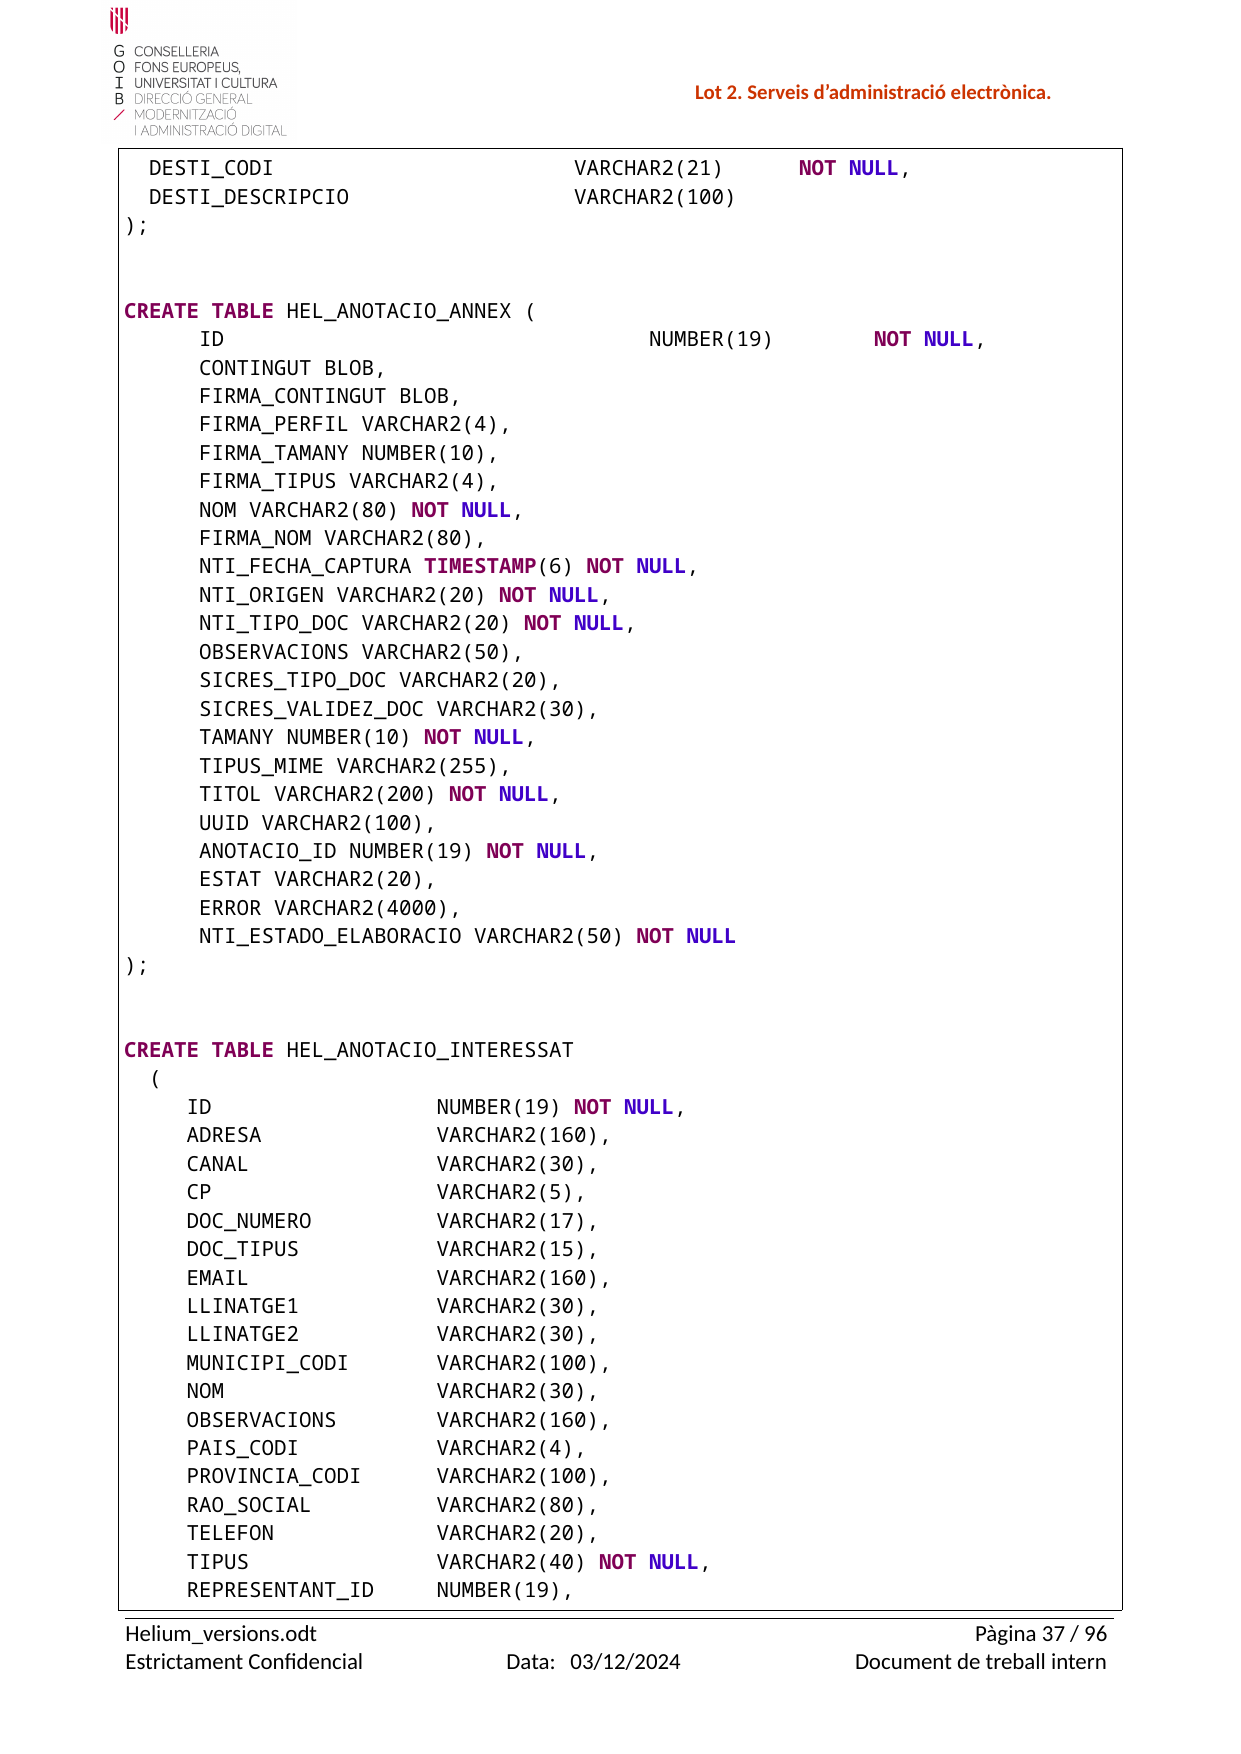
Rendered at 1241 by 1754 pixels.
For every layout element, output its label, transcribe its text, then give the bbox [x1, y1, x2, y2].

table_header DESTI_CODI VARCHAR2(21) NOT NULL, DESTI_DESCRIPCIO VARCHAR2(100) ); CREATE TABLE HEL_ANOTACIO_ANNEX ( ID NUMBER(19) NOT NULL, CONTINGUT BLOB, FIRMA_CONTINGUT BLOB, FIRMA_PERFIL VARCHAR2(4), FIRMA_TAMANY NUMBER(10), FIRMA_TIPUS VARCHAR2(4), NOM VARCHAR2(80) NOT NULL, FIRMA_NOM VARCHAR2(80), NTI_FECHA_CAPTURA TIMESTAMP(6) NOT NULL, NTI_ORIGEN VARCHAR2(20) NOT NULL, NTI_TIPO_DOC VARCHAR2(20) NOT NULL, OBSERVACIONS VARCHAR2(50), SICRES_TIPO_DOC VARCHAR2(20), SICRES_VALIDEZ_DOC VARCHAR2(30), TAMANY NUMBER(10) NOT NULL, TIPUS_MIME VARCHAR2(255), TITOL VARCHAR2(200) NOT NULL, UUID VARCHAR2(100), ANOTACIO_ID NUMBER(19) NOT NULL, ESTAT VARCHAR2(20), ERROR VARCHAR2(4000), NTI_ESTADO_ELABORACIO VARCHAR2(50) NOT NULL ); CREATE TABLE HEL_ANOTACIO_INTERESSAT ( ID NUMBER(19) NOT NULL, ADRESA VARCHAR2(160), CANAL VARCHAR2(30), CP VARCHAR2(5), DOC_NUMERO VARCHAR2(17), DOC_TIPUS VARCHAR2(15), EMAIL VARCHAR2(160), LLINATGE1 VARCHAR2(30), LLINATGE2 VARCHAR2(30), MUNICIPI_CODI VARCHAR2(100), NOM VARCHAR2(30), OBSERVACIONS VARCHAR2(160), PAIS_CODI VARCHAR2(4), PROVINCIA_CODI VARCHAR2(100), RAO_SOCIAL VARCHAR2(80), TELEFON VARCHAR2(20), TIPUS VARCHAR2(40) NOT NULL, REPRESENTANT_ID NUMBER(19), [119, 149, 1122, 1609]
picture [100, 0, 297, 144]
